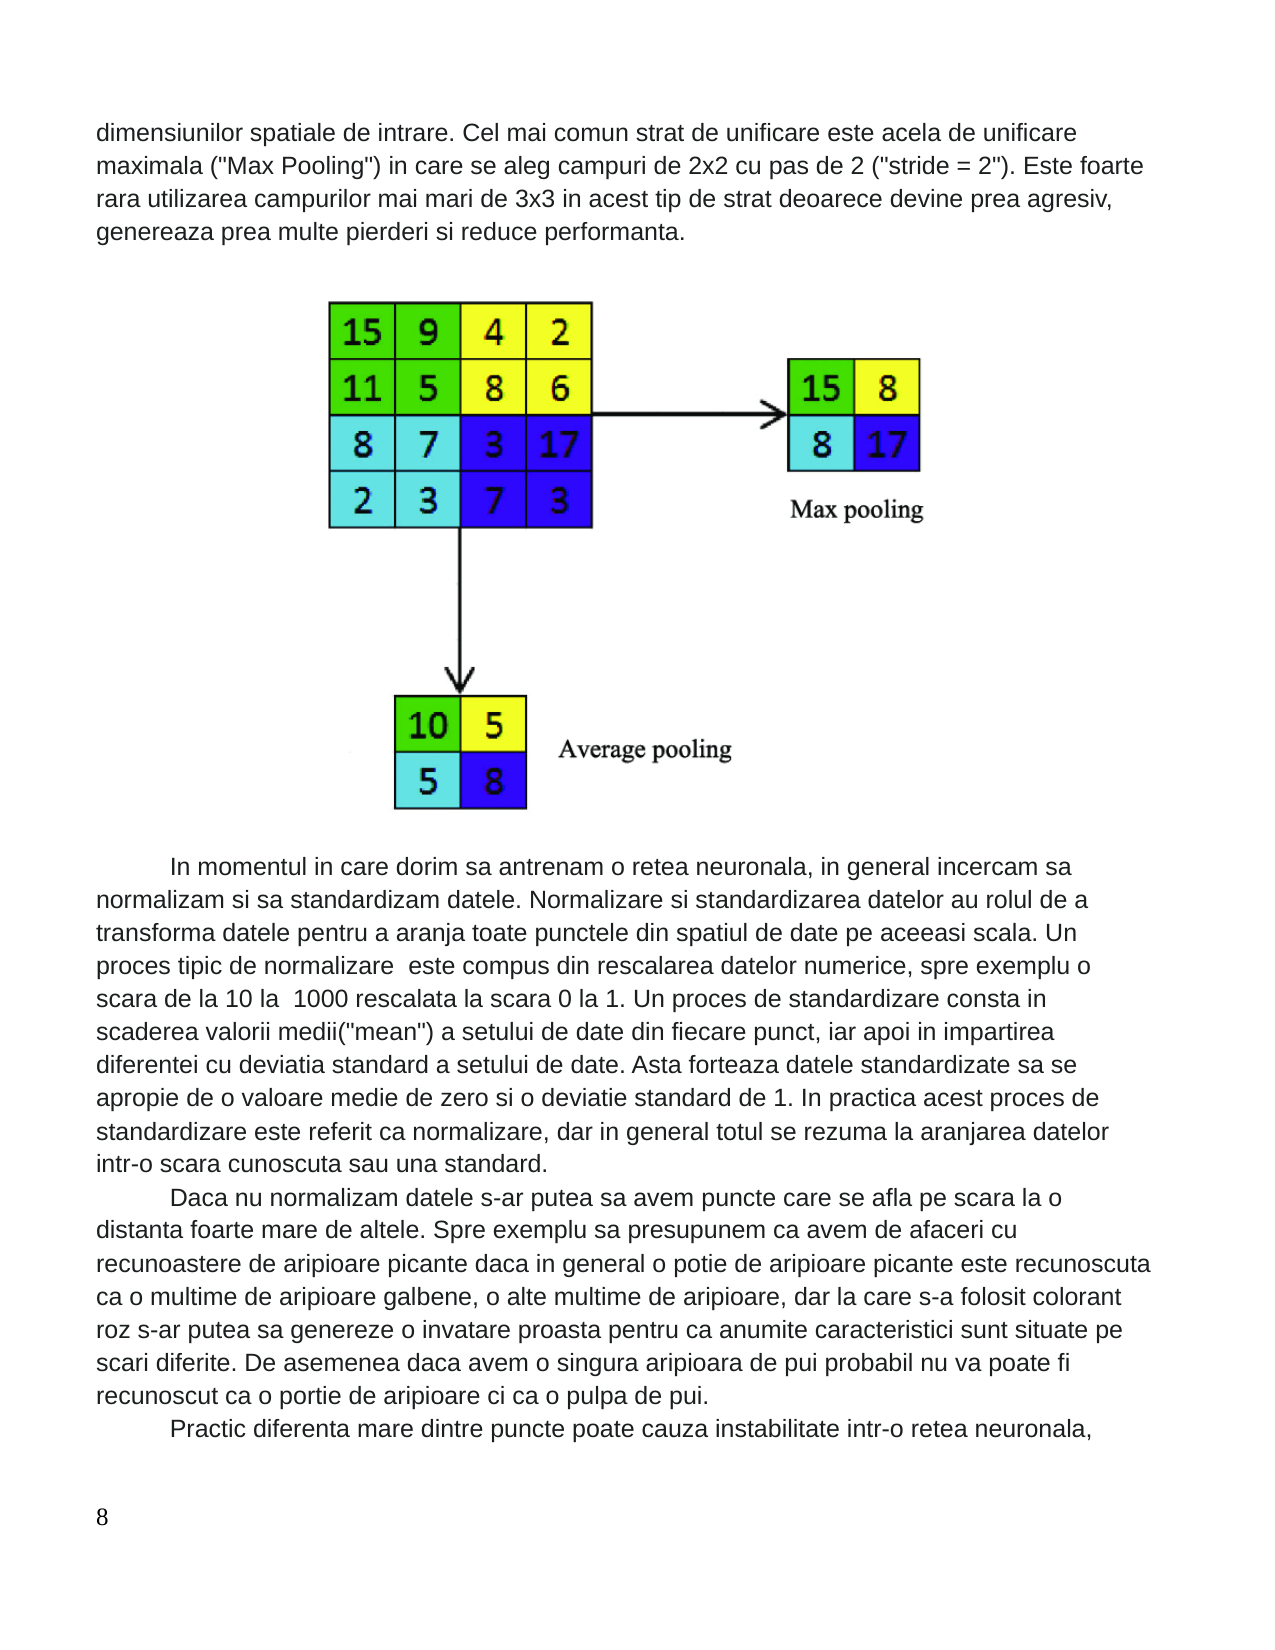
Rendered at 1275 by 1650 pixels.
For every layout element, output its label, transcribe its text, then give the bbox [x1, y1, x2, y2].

text In momentul in care dorim sa antrenam o retea neuronala, in general incercam sa normalizam si sa standardizam datele. Normalizare si standardizarea datelor au rolul de a transforma datele pentru a aranja toate punctele din spatiul de date pe aceeasi scala. Un proces tipic de normalizare este compus din rescalarea datelor numerice, spre exemplu o scara de la 10 la 1000 rescalata la scara 0 la 1. Un proces de standardizare consta in scaderea valorii medii("mean") a setului de date din fiecare punct, iar apoi in impartirea diferentei cu deviatia standard a setului de date. Asta forteaza datele standardizate sa se apropie de o valoare medie de zero si o deviatie standard de 1. In practica acest proces de standardizare este referit ca normalizare, dar in general totul se rezuma la aranjarea datelor intr-o scara cunoscuta sau una standard. [96, 852, 1157, 1178]
text dimensiunilor spatiale de intrare. Cel mai comun strat de unificare este acela de unificare maximala ("Max Pooling") in care se aleg campuri de 2x2 cu pas de 2 ("stride = 2"). Este foarte rara utilizarea campurilor mai mari de 3x3 in acest tip de strat deoarece devine prea agresiv, genereaza prea multe pierderi si reduce performanta. [96, 118, 1157, 246]
text Daca nu normalizam datele s-ar putea sa avem puncte care se afla pe scara la o distanta foarte mare de altele. Spre exemplu sa presupunem ca avem de afaceri cu recunoastere de aripioare picante daca in general o potie de aripioare picante este recunoscuta ca o multime de aripioare galbene, o alte multime de aripioare, dar la care s-a folosit colorant roz s-ar putea sa genereze o invatare proasta pentru ca anumite caracteristici sunt situate pe scari diferite. De asemenea daca avem o singura aripioara de pui probabil nu va poate fi recunoscut ca o portie de aripioare ci ca o pulpa de pui. [96, 1182, 1157, 1409]
text Practic diferenta mare dintre puncte poate cauza instabilitate intr-o retea neuronala, [96, 1414, 1157, 1442]
picture [321, 283, 932, 815]
